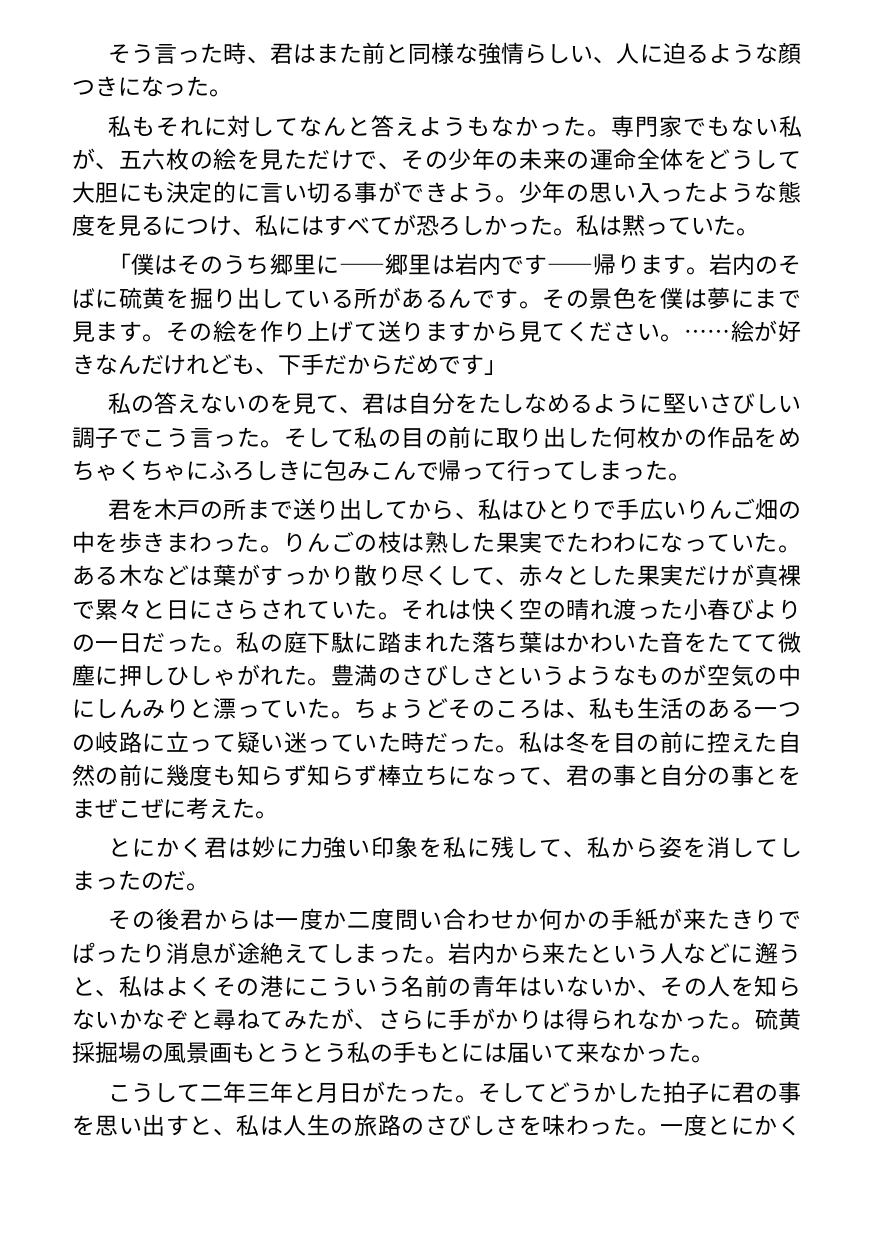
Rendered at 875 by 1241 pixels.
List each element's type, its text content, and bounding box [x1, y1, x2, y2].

text 君を木戸の所まで送り出してから、私はひとりで手広いりんご畑の中を歩きまわった。りんごの枝は熟した果実でたわわになっていた。ある木などは葉がすっかり散り尽くして、赤々とした果実だけが真裸で累々と日にさらされていた。それは快く空の晴れ渡った小春びよりの一日だった。私の庭下駄に踏まれた落ち葉はかわいた音をたてて微塵に押しひしゃがれた。豊満のさびしさというようなものが空気の中にしんみりと漂っていた。ちょうどそのころは、私も生活のある一つの岐路に立って疑い迷っていた時だった。私は冬を目の前に控えた自然の前に幾度も知らず知らず棒立ちになって、君の事と自分の事とをまぜこぜに考えた。 [72, 492, 802, 824]
text とにかく君は妙に力強い印象を私に残して、私から姿を消してしまったのだ。 [72, 830, 802, 896]
text そう言った時、君はまた前と同様な強情らしい、人に迫るような顔つきになった。 [72, 36, 802, 102]
text こうして二年三年と月日がたった。そしてどうかした拍子に君の事を思い出すと、私は人生の旅路のさびしさを味わった。一度とにかく [72, 1074, 802, 1141]
text 私の答えないのを見て、君は自分をたしなめるように堅いさびしい調子でこう言った。そして私の目の前に取り出した何枚かの作品をめちゃくちゃにふろしきに包みこんで帰って行ってしまった。 [72, 386, 802, 486]
text その後君からは一度か二度問い合わせか何かの手紙が来たきりでぱったり消息が途絶えてしまった。岩内から来たという人などに邂うと、私はよくその港にこういう名前の青年はいないか、その人を知らないかなぞと尋ねてみたが、さらに手がかりは得られなかった。硫黄採掘場の風景画もとうとう私の手もとには届いて来なかった。 [72, 902, 802, 1068]
text 私もそれに対してなんと答えようもなかった。専門家でもない私が、五六枚の絵を見ただけで、その少年の未来の運命全体をどうして大胆にも決定的に言い切る事ができよう。少年の思い入ったような態度を見るにつけ、私にはすべてが恐ろしかった。私は黙っていた。 [72, 108, 802, 241]
text 「僕はそのうち郷里に――郷里は岩内です――帰ります。岩内のそばに硫黄を掘り出している所があるんです。その景色を僕は夢にまで見ます。その絵を作り上げて送りますから見てください。……絵が好きなんだけれども、下手だからだめです」 [72, 247, 802, 380]
